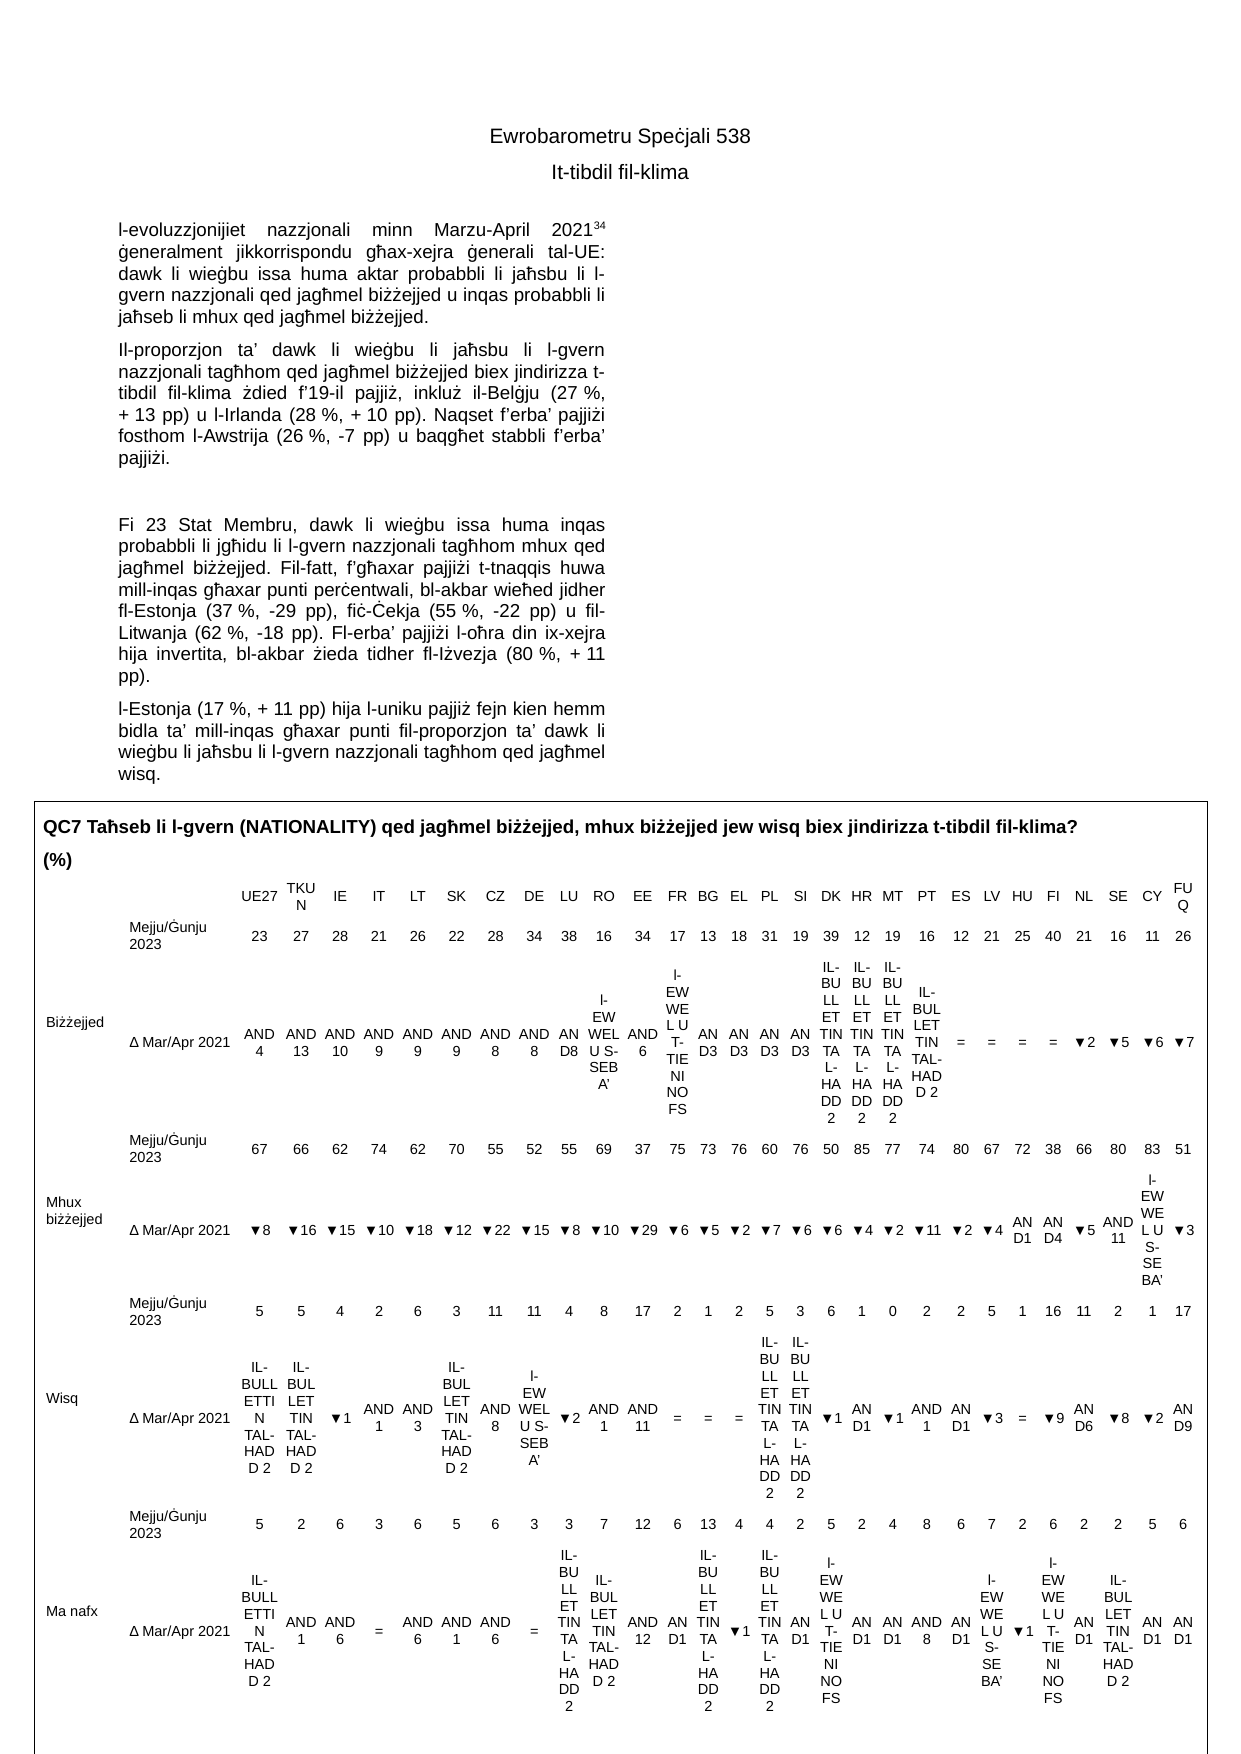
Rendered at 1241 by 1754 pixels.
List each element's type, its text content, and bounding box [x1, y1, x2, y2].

table_cell 39 [816, 916, 846, 956]
table_cell ▼1 [1007, 1544, 1038, 1717]
table_cell ▼15 [320, 1169, 359, 1292]
table_cell AND6 [320, 1544, 359, 1717]
table_cell 34 [515, 916, 553, 956]
table_cell AND4 [1038, 1169, 1068, 1292]
table_cell 16 [1099, 916, 1137, 956]
table_header MT [877, 877, 908, 916]
table_cell 38 [554, 916, 584, 956]
table_cell AND1 [846, 1544, 877, 1717]
table_header IT [359, 877, 398, 916]
table_cell 6 [816, 1292, 846, 1331]
table_cell 19 [785, 916, 816, 956]
table_header RO [584, 877, 623, 916]
table_cell 6 [476, 1505, 515, 1544]
table_cell l-EWWEL U S-SEBA’ [1137, 1169, 1168, 1292]
table_cell IL-BULLETTIN TAL-HADD 2 [877, 956, 908, 1129]
table_cell AND3 [724, 956, 754, 1129]
table_header PL [754, 877, 785, 916]
table_cell ▼22 [476, 1169, 515, 1292]
table_cell 11 [1069, 1292, 1099, 1331]
table_cell Mejju/Ġunju 2023 [126, 1129, 237, 1168]
table_cell ▼7 [1168, 956, 1198, 1129]
table_cell AND3 [785, 956, 816, 1129]
table_cell 8 [908, 1505, 946, 1544]
table_header LU [554, 877, 584, 916]
table_cell ▼6 [662, 1169, 693, 1292]
table_cell = [693, 1331, 723, 1504]
table_cell 4 [320, 1292, 359, 1331]
table_cell 51 [1168, 1129, 1198, 1168]
table_cell AND1 [946, 1331, 976, 1504]
table_cell = [946, 956, 976, 1129]
table_header [126, 877, 237, 916]
table_header BG [693, 877, 723, 916]
table_cell AND6 [476, 1544, 515, 1717]
table_cell 60 [754, 1129, 785, 1168]
table_header NL [1069, 877, 1099, 916]
table_cell ▼5 [1099, 956, 1137, 1129]
table_cell AND1 [359, 1331, 398, 1504]
table_cell AND6 [1069, 1331, 1099, 1504]
table_cell 2 [359, 1292, 398, 1331]
table_header UE27 [237, 877, 282, 916]
table_cell 2 [1069, 1505, 1099, 1544]
table_cell 28 [320, 916, 359, 956]
table_cell 6 [1168, 1505, 1198, 1544]
table_cell IL-BULLETTIN TAL-HADD 2 [846, 956, 877, 1129]
table_cell 12 [846, 916, 877, 956]
table_cell 0 [877, 1292, 908, 1331]
table_cell = [724, 1331, 754, 1504]
table_cell 31 [754, 916, 785, 956]
text Fi 23 Stat Membru, dawk li wieġbu issa huma inqas probabbli li jgħidu li l-gvern nazzjonali tagħhom mhux qed jagħmel biżżejjed. Fil-fatt, f’għaxar pajjiżi t-tnaqqis huwa mill-inqas għaxar punti perċentwali, bl-akbar wieħed jidher fl-Estonja (37 %, -29 pp), fiċ-Ċekja (55 %, -22 pp) u fil-Litwanja (62 %, -18 pp). Fl-erba’ pajjiżi l-oħra din ix-xejra hija invertita, bl-akbar żieda tidher fl-Iżvezja (80 %, + 11 pp). [118, 514, 605, 686]
table_cell ▼5 [693, 1169, 723, 1292]
table_cell ▼16 [282, 1169, 320, 1292]
table_cell ▼3 [1168, 1169, 1198, 1292]
table_cell ▼11 [908, 1169, 946, 1292]
table_cell ▼1 [724, 1544, 754, 1717]
table_cell 83 [1137, 1129, 1168, 1168]
table_cell 2 [1099, 1505, 1137, 1544]
table_cell ▼6 [785, 1169, 816, 1292]
table_cell AND8 [476, 1331, 515, 1504]
table_cell ▼4 [976, 1169, 1007, 1292]
table_header DK [816, 877, 846, 916]
table_cell AND13 [282, 956, 320, 1129]
table_cell 74 [908, 1129, 946, 1168]
table_cell 76 [785, 1129, 816, 1168]
table_cell 2 [1099, 1292, 1137, 1331]
table_header LT [398, 877, 437, 916]
table_cell 2 [282, 1505, 320, 1544]
table_cell 12 [946, 916, 976, 956]
table_cell IL-BULLETTIN TAL-HADD 2 [754, 1544, 785, 1717]
table_cell IL-BULLETTIN TAL-HADD 2 [908, 956, 946, 1129]
table_cell ▼10 [584, 1169, 623, 1292]
table_cell 5 [437, 1505, 476, 1544]
text l-evoluzzjonijiet nazzjonali minn Marzu-April 2021 ġeneralment jikkorrispondu għax-xejra ġenerali tal-UE: dawk li wieġbu issa huma aktar probabbli li jaħsbu li l-gvern nazzjonali qed jagħmel biżżejjed u inqas probabbli li jaħseb li mhux qed jagħmel biżżejjed. [118, 219, 605, 327]
table_cell 6 [320, 1505, 359, 1544]
table_cell 5 [282, 1292, 320, 1331]
table_cell 3 [554, 1505, 584, 1544]
text l-Estonja (17 %, + 11 pp) hija l-uniku pajjiż fejn kien hemm bidla ta’ mill-inqas għaxar punti fil-proporzjon ta’ dawk li wieġbu li jaħsbu li l-gvern nazzjonali tagħhom qed jagħmel wisq. [118, 698, 605, 784]
table_cell = [976, 956, 1007, 1129]
table_cell Δ Mar/Apr 2021 [126, 1331, 237, 1504]
table_cell 4 [724, 1505, 754, 1544]
table_cell 16 [584, 916, 623, 956]
table_cell Wisq [43, 1292, 126, 1504]
table_cell = [515, 1544, 553, 1717]
table_cell AND9 [437, 956, 476, 1129]
table_cell 2 [662, 1292, 693, 1331]
table_cell l-EWWEL U S-SEBA’ [976, 1544, 1007, 1717]
table_cell IL-BULLETTIN TAL-HADD 2 [437, 1331, 476, 1504]
table_cell 5 [754, 1292, 785, 1331]
table_cell 5 [237, 1292, 282, 1331]
table_cell AND6 [398, 1544, 437, 1717]
table_cell IL-BULLETTIN TAL-HADD 2 [237, 1544, 282, 1717]
table_cell AND10 [320, 956, 359, 1129]
table_header FR [662, 877, 693, 916]
table_cell AND1 [846, 1331, 877, 1504]
table_cell 5 [237, 1505, 282, 1544]
table_cell 5 [976, 1292, 1007, 1331]
table_cell 26 [398, 916, 437, 956]
table_cell IL-BULLETTIN TAL-HADD 2 [554, 1544, 584, 1717]
table_cell l-EWWEL U T-TIENI NOFS [1038, 1544, 1068, 1717]
table_cell l-EWWEL U T-TIENI NOFS [662, 956, 693, 1129]
table_cell ▼12 [437, 1169, 476, 1292]
table_header HU [1007, 877, 1038, 916]
table_cell ▼2 [946, 1169, 976, 1292]
table_cell 62 [398, 1129, 437, 1168]
table_cell 76 [724, 1129, 754, 1168]
table_cell 17 [623, 1292, 662, 1331]
table_cell 38 [1038, 1129, 1068, 1168]
table_cell 13 [693, 916, 723, 956]
table_cell ▼7 [754, 1169, 785, 1292]
table_cell 6 [1038, 1505, 1068, 1544]
table_cell IL-BULLETTIN TAL-HADD 2 [584, 1544, 623, 1717]
table_cell 1 [693, 1292, 723, 1331]
table_cell ▼8 [1099, 1331, 1137, 1504]
table_cell 3 [359, 1505, 398, 1544]
table_cell AND9 [398, 956, 437, 1129]
table_header TKUN [282, 877, 320, 916]
table_cell l-EWWEL U T-TIENI NOFS [816, 1544, 846, 1717]
table_cell 55 [554, 1129, 584, 1168]
table_cell 1 [846, 1292, 877, 1331]
table_cell AND8 [515, 956, 553, 1129]
table_cell Ma nafx [43, 1505, 126, 1717]
table_cell AND1 [1168, 1544, 1198, 1717]
table_cell AND6 [623, 956, 662, 1129]
table_cell AND3 [693, 956, 723, 1129]
table_cell 52 [515, 1129, 553, 1168]
table_cell l-EWWEL U S-SEBA’ [584, 956, 623, 1129]
table_cell IL-BULLETTIN TAL-HADD 2 [237, 1331, 282, 1504]
table_cell 69 [584, 1129, 623, 1168]
table_cell 7 [976, 1505, 1007, 1544]
table_cell 80 [946, 1129, 976, 1168]
table_cell = [1038, 956, 1068, 1129]
table_cell 67 [976, 1129, 1007, 1168]
table_cell 66 [1069, 1129, 1099, 1168]
table_cell ▼6 [816, 1169, 846, 1292]
table_cell ▼9 [1038, 1331, 1068, 1504]
table_header EE [623, 877, 662, 916]
table_header IE [320, 877, 359, 916]
table_cell ▼3 [976, 1331, 1007, 1504]
table_cell 40 [1038, 916, 1068, 956]
table_cell ▼10 [359, 1169, 398, 1292]
table_header ES [946, 877, 976, 916]
table_cell 1 [1137, 1292, 1168, 1331]
table_cell 66 [282, 1129, 320, 1168]
table_cell 3 [785, 1292, 816, 1331]
table_cell 27 [282, 916, 320, 956]
table_cell = [359, 1544, 398, 1717]
table_cell IL-BULLETTIN TAL-HADD 2 [1099, 1544, 1137, 1717]
table_cell 22 [437, 916, 476, 956]
table_cell AND1 [282, 1544, 320, 1717]
table_cell 67 [237, 1129, 282, 1168]
table_cell 4 [554, 1292, 584, 1331]
table_cell 7 [584, 1505, 623, 1544]
table_cell AND1 [437, 1544, 476, 1717]
table_cell l-EWWEL U S-SEBA’ [515, 1331, 553, 1504]
table_cell 74 [359, 1129, 398, 1168]
table_cell 72 [1007, 1129, 1038, 1168]
table_cell Δ Mar/Apr 2021 [126, 1544, 237, 1717]
table_cell ▼15 [515, 1169, 553, 1292]
table_cell 8 [584, 1292, 623, 1331]
table_cell 21 [976, 916, 1007, 956]
table_cell ▼8 [554, 1169, 584, 1292]
table_cell 12 [623, 1505, 662, 1544]
table_cell 16 [908, 916, 946, 956]
table_cell IL-BULLETTIN TAL-HADD 2 [785, 1331, 816, 1504]
table_cell AND1 [908, 1331, 946, 1504]
table_cell 23 [237, 916, 282, 956]
table_cell Mejju/Ġunju 2023 [126, 1505, 237, 1544]
table_cell AND11 [1099, 1169, 1137, 1292]
table_cell AND8 [554, 956, 584, 1129]
table_cell Δ Mar/Apr 2021 [126, 1169, 237, 1292]
table_cell 6 [662, 1505, 693, 1544]
table_cell AND9 [1168, 1331, 1198, 1504]
table_cell 13 [693, 1505, 723, 1544]
table_cell 19 [877, 916, 908, 956]
table_cell AND1 [877, 1544, 908, 1717]
table_cell ▼5 [1069, 1169, 1099, 1292]
table_cell 5 [816, 1505, 846, 1544]
table_cell 3 [515, 1505, 553, 1544]
table_header LV [976, 877, 1007, 916]
table_header EL [724, 877, 754, 916]
table_cell ▼1 [877, 1331, 908, 1504]
table_cell 37 [623, 1129, 662, 1168]
table_cell 17 [1168, 1292, 1198, 1331]
table_cell = [662, 1331, 693, 1504]
table_cell AND8 [908, 1544, 946, 1717]
table_cell ▼1 [816, 1331, 846, 1504]
text QC7 Taħseb li l-gvern (NATIONALITY) qed jagħmel biżżejjed, mhux biżżejjed jew wisq biex jindirizza t-tibdil fil-klima? [43, 816, 1198, 837]
table_cell 2 [785, 1505, 816, 1544]
table_cell IL-BULLETTIN TAL-HADD 2 [693, 1544, 723, 1717]
table_cell IL-BULLETTIN TAL-HADD 2 [816, 956, 846, 1129]
table_cell = [1007, 956, 1038, 1129]
table_cell AND1 [1137, 1544, 1168, 1717]
table_cell 11 [515, 1292, 553, 1331]
table_cell Mhux biżżejjed [43, 1129, 126, 1292]
table_cell 77 [877, 1129, 908, 1168]
table_cell 5 [1137, 1505, 1168, 1544]
table_cell AND1 [785, 1544, 816, 1717]
table_cell AND1 [1069, 1544, 1099, 1717]
table_header CY [1137, 877, 1168, 916]
table_cell IL-BULLETTIN TAL-HADD 2 [282, 1331, 320, 1504]
table_cell AND8 [476, 956, 515, 1129]
table_header SK [437, 877, 476, 916]
table_cell ▼1 [320, 1331, 359, 1504]
text Il-proporzjon ta’ dawk li wieġbu li jaħsbu li l-gvern nazzjonali tagħhom qed jagħmel biżżejjed biex jindirizza t-tibdil fil-klima żdied f’19-il pajjiż, inkluż il-Belġju (27 %, + 13 pp) u l-Irlanda (28 %, + 10 pp). Naqset f’erba’ pajjiżi fosthom l-Awstrija (26 %, -7 pp) u baqgħet stabbli f’erba’ pajjiżi. [118, 339, 605, 468]
table_cell ▼8 [237, 1169, 282, 1292]
table_cell AND1 [1007, 1169, 1038, 1292]
table_cell AND1 [662, 1544, 693, 1717]
table_cell AND3 [398, 1331, 437, 1504]
table_cell ▼29 [623, 1169, 662, 1292]
table_cell Mejju/Ġunju 2023 [126, 916, 237, 956]
table_header SI [785, 877, 816, 916]
table_cell 21 [359, 916, 398, 956]
table_cell Biżżejjed [43, 916, 126, 1129]
table_cell Δ Mar/Apr 2021 [126, 956, 237, 1129]
table_cell 26 [1168, 916, 1198, 956]
table_cell 28 [476, 916, 515, 956]
table_cell 55 [476, 1129, 515, 1168]
table_cell 18 [724, 916, 754, 956]
table_cell 2 [946, 1292, 976, 1331]
table_cell ▼2 [724, 1169, 754, 1292]
table_cell ▼2 [554, 1331, 584, 1504]
table_cell 11 [1137, 916, 1168, 956]
table_cell ▼2 [1137, 1331, 1168, 1504]
table_cell 11 [476, 1292, 515, 1331]
table_header HR [846, 877, 877, 916]
table_cell ▼6 [1137, 956, 1168, 1129]
table_header [43, 877, 126, 916]
table_cell AND11 [623, 1331, 662, 1504]
table_cell 3 [437, 1292, 476, 1331]
table_header SE [1099, 877, 1137, 916]
table_cell 2 [846, 1505, 877, 1544]
table_cell 6 [398, 1505, 437, 1544]
table_cell 70 [437, 1129, 476, 1168]
table_cell ▼2 [877, 1169, 908, 1292]
table_cell Mejju/Ġunju 2023 [126, 1292, 237, 1331]
table_cell 62 [320, 1129, 359, 1168]
table_cell 2 [908, 1292, 946, 1331]
table_cell 2 [1007, 1505, 1038, 1544]
table_cell 6 [946, 1505, 976, 1544]
table_cell 17 [662, 916, 693, 956]
table_cell AND1 [946, 1544, 976, 1717]
table_cell IL-BULLETTIN TAL-HADD 2 [754, 1331, 785, 1504]
table_cell = [1007, 1331, 1038, 1504]
table_header DE [515, 877, 553, 916]
table_cell 85 [846, 1129, 877, 1168]
table_cell ▼2 [1069, 956, 1099, 1129]
table_cell 80 [1099, 1129, 1137, 1168]
table_header CZ [476, 877, 515, 916]
table_cell AND3 [754, 956, 785, 1129]
table_cell AND12 [623, 1544, 662, 1717]
table_cell 21 [1069, 916, 1099, 956]
table_cell 2 [724, 1292, 754, 1331]
table_header FI [1038, 877, 1068, 916]
table_cell AND9 [359, 956, 398, 1129]
table_cell 1 [1007, 1292, 1038, 1331]
table_cell ▼18 [398, 1169, 437, 1292]
table_cell ▼4 [846, 1169, 877, 1292]
table_cell 4 [754, 1505, 785, 1544]
table_cell 16 [1038, 1292, 1068, 1331]
table_cell 73 [693, 1129, 723, 1168]
table_header PT [908, 877, 946, 916]
table_cell 34 [623, 916, 662, 956]
table_cell 25 [1007, 916, 1038, 956]
text (%) [43, 849, 1198, 871]
table_cell 6 [398, 1292, 437, 1331]
table_header FUQ [1168, 877, 1198, 916]
table_cell 75 [662, 1129, 693, 1168]
table_cell AND4 [237, 956, 282, 1129]
table_cell AND1 [584, 1331, 623, 1504]
table_cell 50 [816, 1129, 846, 1168]
table_cell 4 [877, 1505, 908, 1544]
